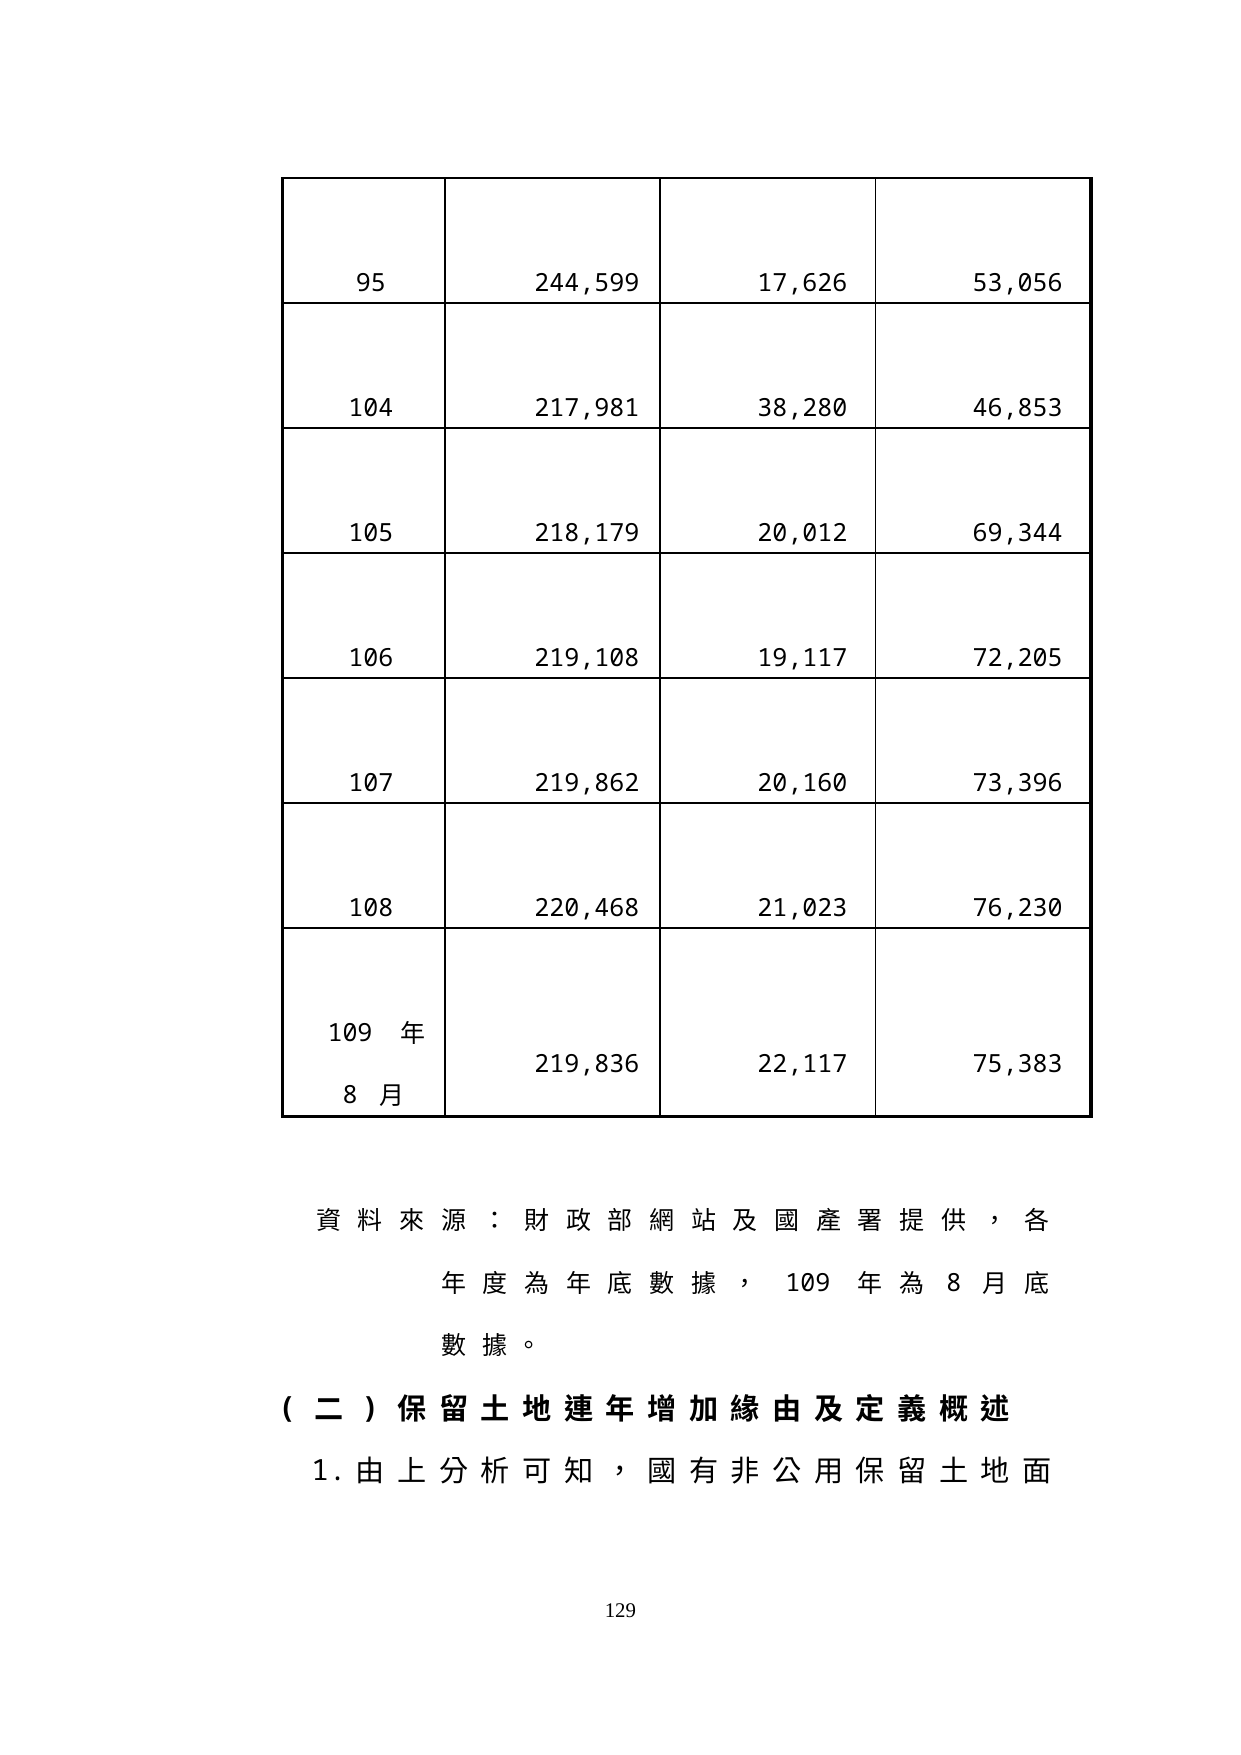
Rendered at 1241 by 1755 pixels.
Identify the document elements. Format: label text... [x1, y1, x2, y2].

table_cell 109年8月 [284, 929, 444, 1115]
table_cell 220,468 [446, 804, 659, 927]
table_cell 104 [284, 304, 444, 427]
table_cell 219,862 [446, 679, 659, 802]
table_cell 217,981 [446, 304, 659, 427]
table_cell 73,396 [876, 679, 1089, 802]
text (二)保留土地連年增加緣由及定義概述 [242, 1365, 1058, 1427]
table_cell 72,205 [876, 554, 1089, 677]
table_cell 22,117 [661, 929, 875, 1115]
table_cell 21,023 [661, 804, 875, 927]
table_cell 108 [284, 804, 444, 927]
table_cell 53,056 [876, 179, 1089, 302]
table_cell 75,383 [876, 929, 1089, 1115]
table_cell 20,160 [661, 679, 875, 802]
table_cell 105 [284, 429, 444, 552]
table_cell 107 [284, 679, 444, 802]
table_cell 20,012 [661, 429, 875, 552]
table_cell 17,626 [661, 179, 875, 302]
table_cell 69,344 [876, 429, 1089, 552]
table_cell 244,599 [446, 179, 659, 302]
text 資料來源：財政部網站及國產署提供，各年度為年底數據，109年為8月底數據。 [183, 1177, 1058, 1365]
table_cell 218,179 [446, 429, 659, 552]
text 1.由上分析可知，國有非公用保留土地面 [271, 1427, 1058, 1490]
table_cell 19,117 [661, 554, 875, 677]
table_cell 219,108 [446, 554, 659, 677]
table_cell 95 [284, 179, 444, 302]
table_cell 76,230 [876, 804, 1089, 927]
table_cell 38,280 [661, 304, 875, 427]
table_cell 46,853 [876, 304, 1089, 427]
table_cell 106 [284, 554, 444, 677]
table_cell 219,836 [446, 929, 659, 1115]
